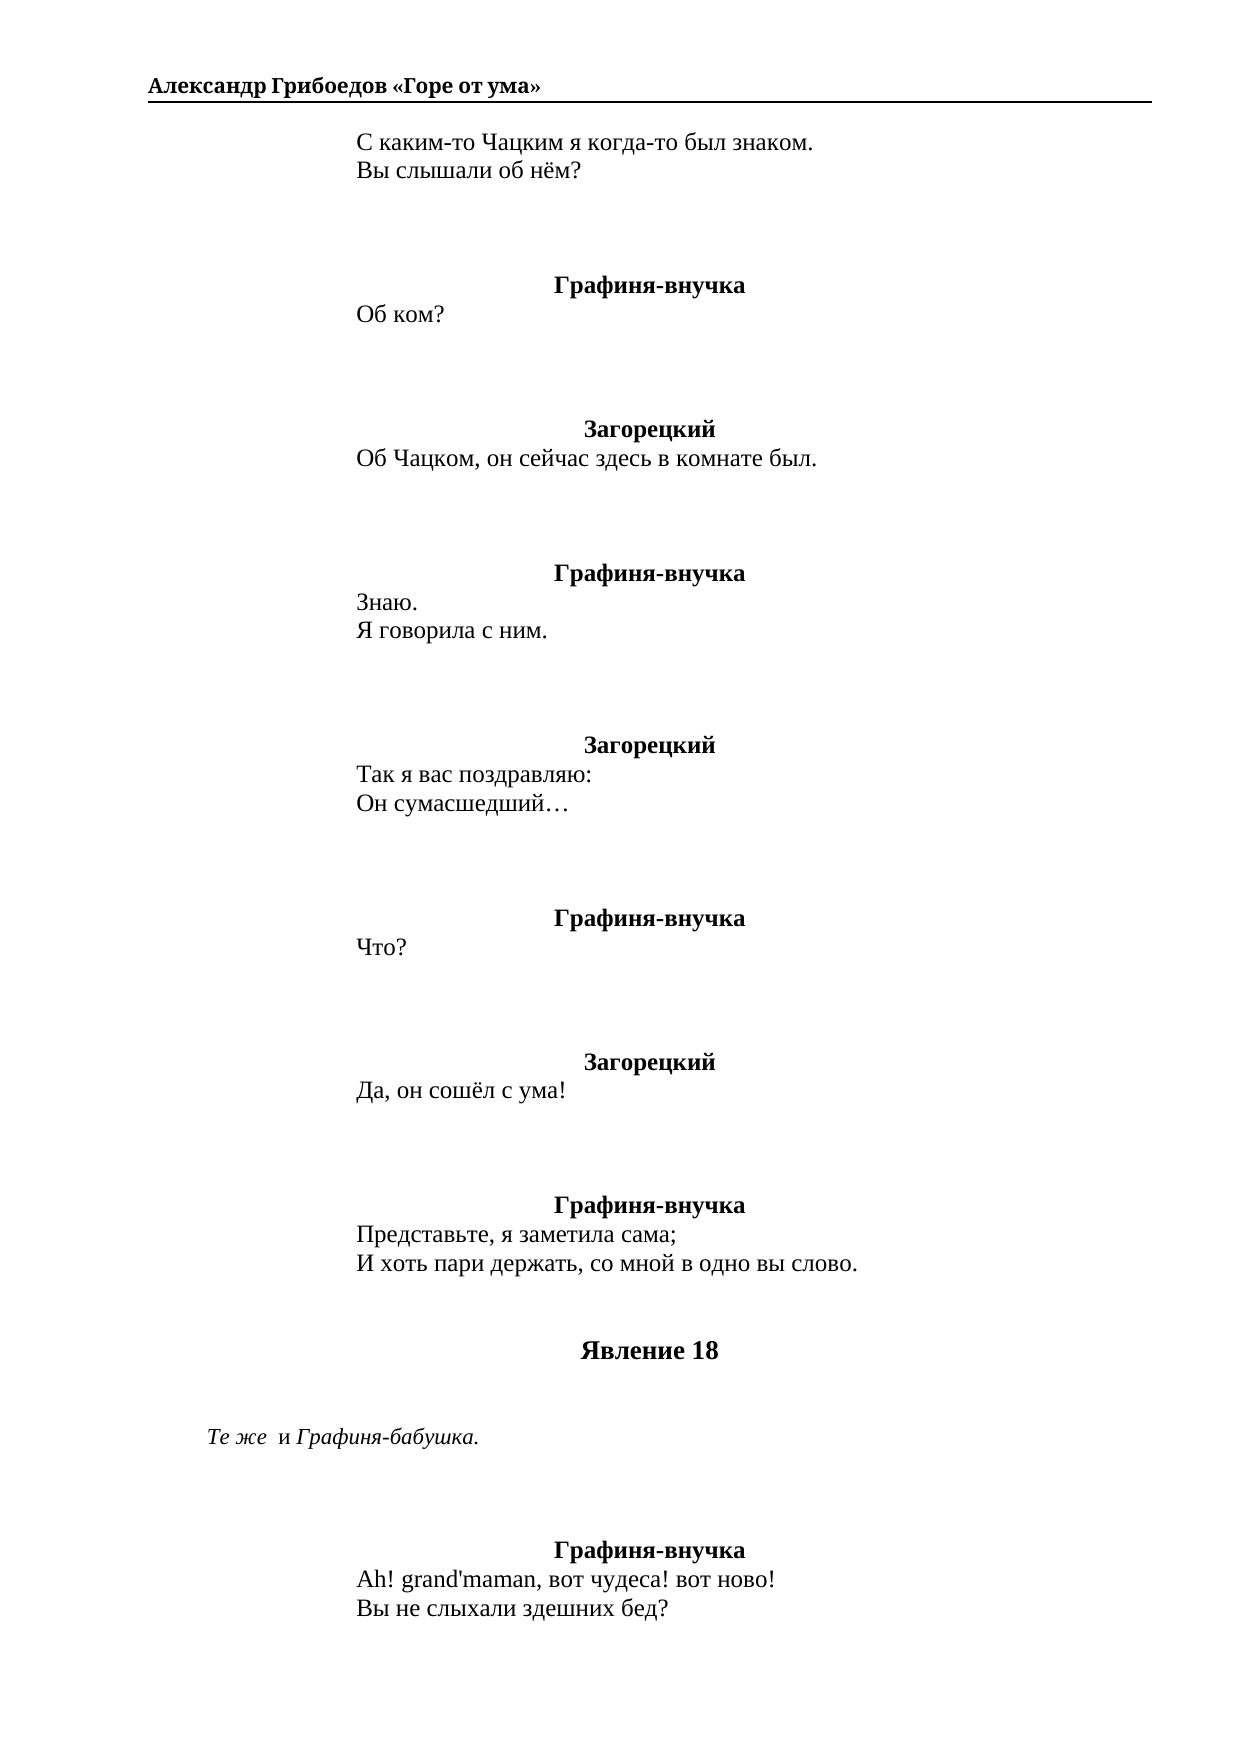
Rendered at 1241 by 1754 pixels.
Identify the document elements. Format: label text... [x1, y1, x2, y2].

subtitle Загорецкий [148, 730, 1152, 759]
text Да, он сошёл с ума! [356, 1075, 1089, 1104]
subtitle Явление 18 [148, 1334, 1152, 1365]
text Те же и Графиня-бабушка. [148, 1423, 1089, 1449]
text С каким-то Чацким я когда-то был знаком. [356, 127, 1089, 155]
subtitle Загорецкий [148, 414, 1152, 443]
text Вы слышали об нём? [356, 155, 1089, 184]
text Ah! grand'maman, вот чудеса! вот ново! [356, 1564, 1089, 1593]
subtitle Графиня-внучка [148, 1535, 1152, 1564]
text Вы не слыхали здешних бед? [356, 1593, 1089, 1622]
text Что? [356, 932, 1089, 960]
text Об Чацком, он сейчас здесь в комнате был. [356, 443, 1089, 472]
subtitle Графиня-внучка [148, 1190, 1152, 1219]
subtitle Графиня-внучка [148, 270, 1152, 299]
text Об ком? [356, 299, 1089, 328]
text Представьте, я заметила сама; [356, 1219, 1089, 1248]
text Знаю. [356, 587, 1089, 615]
text Он сумасшедший… [356, 788, 1089, 817]
subtitle Графиня-внучка [148, 903, 1152, 932]
text Так я вас поздравляю: [356, 759, 1089, 788]
subtitle Графиня-внучка [148, 558, 1152, 587]
text Я говорила с ним. [356, 615, 1089, 644]
subtitle Загорецкий [148, 1047, 1152, 1075]
text И хоть пари держать, со мной в одно вы слово. [356, 1248, 1089, 1277]
